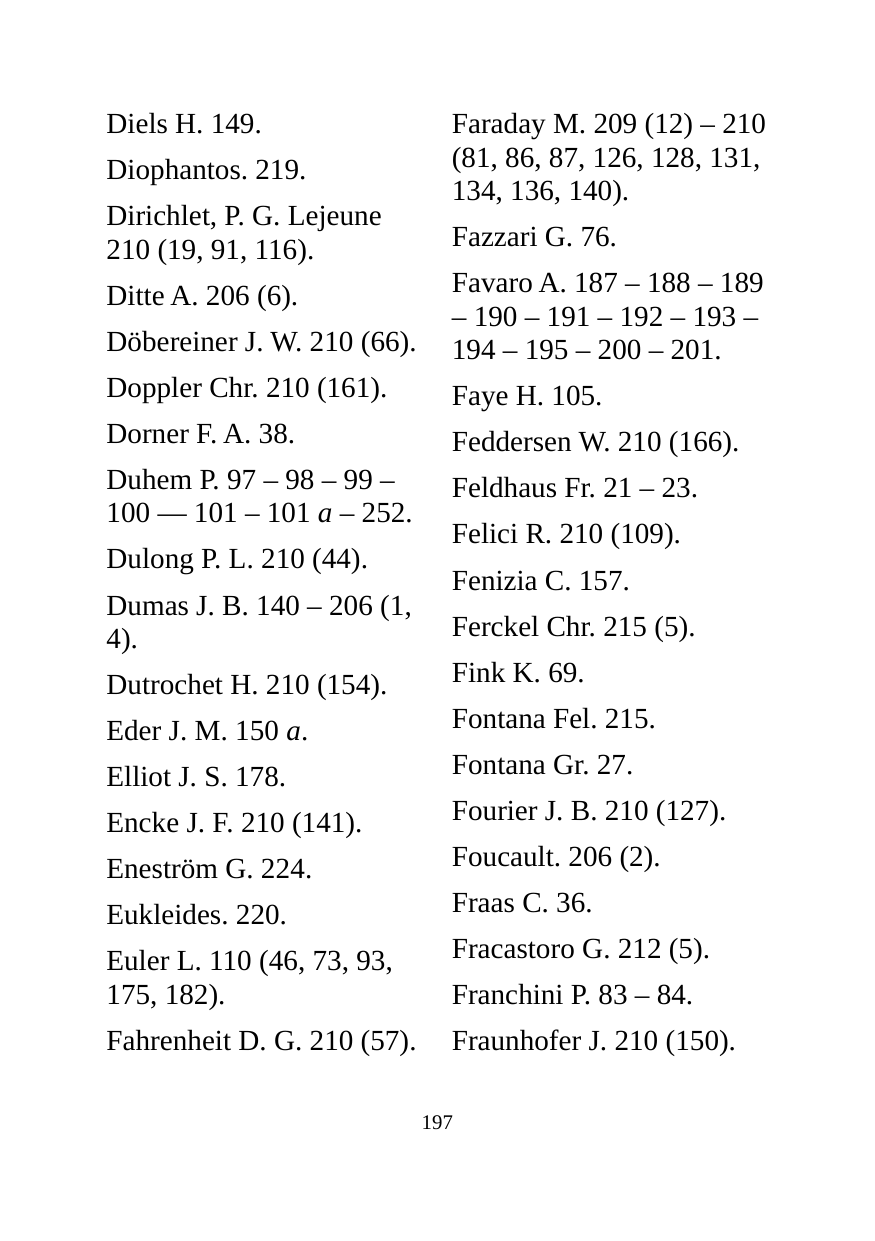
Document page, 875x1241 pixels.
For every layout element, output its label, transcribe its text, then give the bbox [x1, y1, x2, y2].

text Doppler Chr. 210 (161). [106, 370, 422, 403]
text Döbereiner J. W. 210 (66). [106, 324, 422, 357]
text Fontana Fel. 215. [452, 701, 768, 734]
text Favaro A. 187 – 188 – 189 – 190 – 191 – 192 – 193 – 194 – 195 – 200 – 201. [452, 265, 768, 366]
text Feddersen W. 210 (166). [452, 424, 768, 458]
text Dorner F. A. 38. [106, 416, 422, 449]
text Foucault. 206 (2). [452, 839, 768, 872]
text Feldhaus Fr. 21 – 23. [452, 471, 768, 504]
text Eukleides. 220. [106, 897, 422, 931]
text Duhem P. 97 – 98 – 99 – 100 — 101 – 101 a – 252. [106, 462, 422, 529]
text Fontana Gr. 27. [452, 747, 768, 780]
text Ferckel Chr. 215 (5). [452, 609, 768, 642]
text Elliot J. S. 178. [106, 759, 422, 793]
text Dulong P. L. 210 (44). [106, 542, 422, 575]
text Ditte A. 206 (6). [106, 278, 422, 311]
text Dirichlet, P. G. Lejeune 210 (19, 91, 116). [106, 198, 422, 265]
text Diophantos. 219. [106, 152, 422, 186]
text Fazzari G. 76. [452, 219, 768, 253]
text Fink K. 69. [452, 655, 768, 688]
text Fraas C. 36. [452, 885, 768, 918]
text Eneström G. 224. [106, 851, 422, 885]
text Fracastoro G. 212 (5). [452, 931, 768, 964]
text Fenizia C. 157. [452, 563, 768, 596]
text Dumas J. B. 140 – 206 (1, 4). [106, 588, 422, 655]
text Franchini P. 83 – 84. [452, 977, 768, 1011]
text Faye H. 105. [452, 378, 768, 412]
text Faraday M. 209 (12) – 210 (81, 86, 87, 126, 128, 131, 134, 136, 140). [452, 106, 768, 207]
text Dutrochet H. 210 (154). [106, 667, 422, 701]
text Diels H. 149. [106, 106, 422, 140]
text Fahrenheit D. G. 210 (57). [106, 1023, 422, 1057]
text Euler L. 110 (46, 73, 93, 175, 182). [106, 943, 422, 1011]
text Encke J. F. 210 (141). [106, 805, 422, 839]
text Fraunhofer J. 210 (150). [452, 1023, 768, 1057]
text Felici R. 210 (109). [452, 517, 768, 550]
text Eder J. M. 150 a. [106, 713, 422, 747]
text Fourier J. B. 210 (127). [452, 793, 768, 826]
